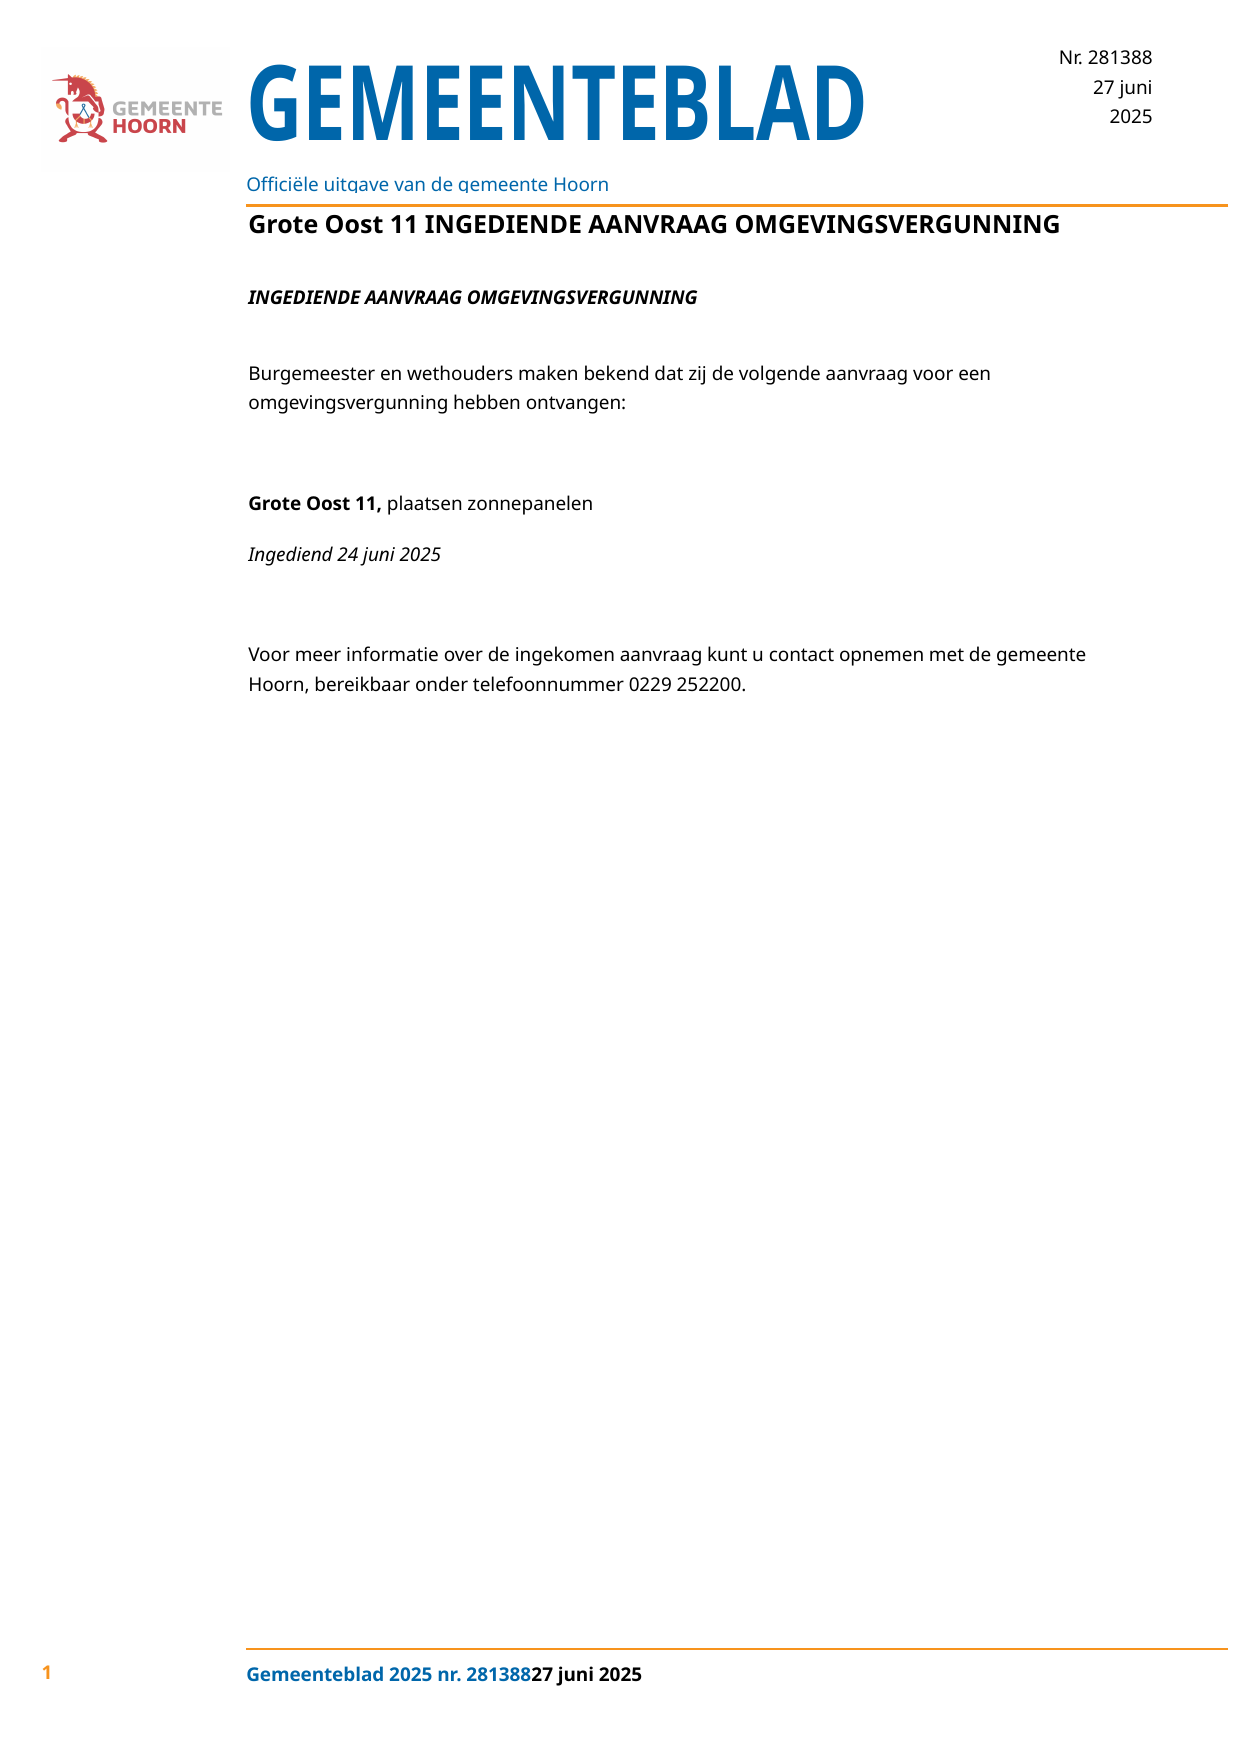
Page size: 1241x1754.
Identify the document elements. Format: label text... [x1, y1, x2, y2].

picture [41, 47, 231, 172]
text Burgemeester en wethouders maken bekend dat zij de volgende aanvraag voor een omgevingsvergunning hebben ontvangen: [248, 360, 1152, 415]
text Voor meer informatie over de ingekomen aanvraag kunt u contact opnemen met de gemeente Hoorn, bereikbaar onder telefoonnummer 0229 252200. [248, 642, 1152, 697]
text INGEDIENDE AANVRAAG OMGEVINGSVERGUNNING [248, 284, 1152, 309]
text Grote Oost 11 INGEDIENDE AANVRAAG OMGEVINGSVERGUNNING [248, 207, 1152, 241]
text Grote Oost 11, plaatsen zonnepanelen [248, 490, 1152, 516]
text Ingediend 24 juni 2025 [248, 541, 1152, 567]
